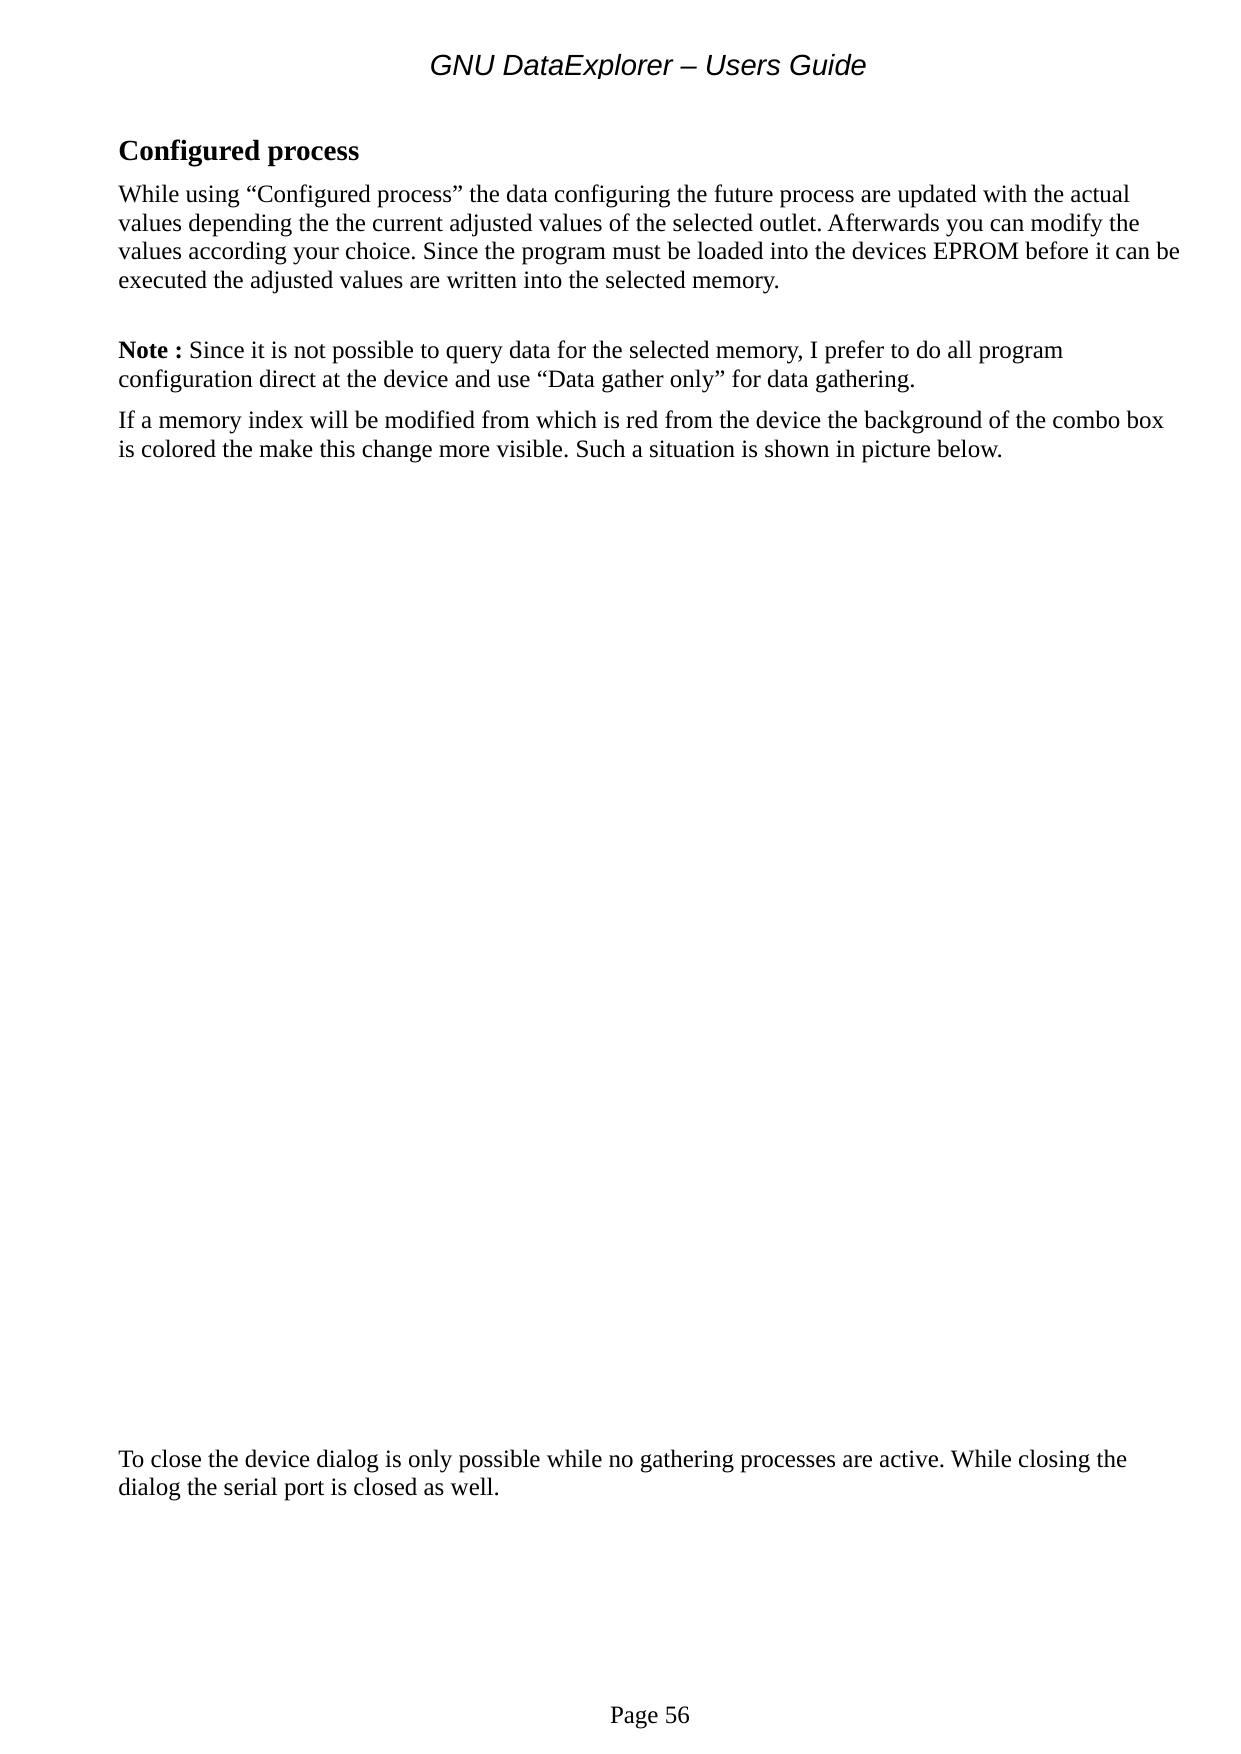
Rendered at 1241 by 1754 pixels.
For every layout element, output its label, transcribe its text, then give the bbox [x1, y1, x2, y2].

text While using “Configured process” the data configuring the future process are updated with the actual values depending the the current adjusted values of the selected outlet. Afterwards you can modify the values according your choice. Since the program must be loaded into the devices EPROM before it can be executed the adjusted values are written into the selected memory. [118, 179, 1181, 323]
text If a memory index will be modified from which is red from the device the background of the combo box is colored the make this change more visible. Such a situation is shown in picture below. [118, 405, 1181, 491]
text To close the device dialog is only possible while no gathering processes are active. While closing the dialog the serial port is closed as well. [118, 1444, 1181, 1501]
text Note : Since it is not possible to query data for the selected memory, I prefer to do all program configuration direct at the device and use “Data gather only” for data gathering. [118, 335, 1181, 393]
subtitle Configured process [118, 133, 1181, 166]
